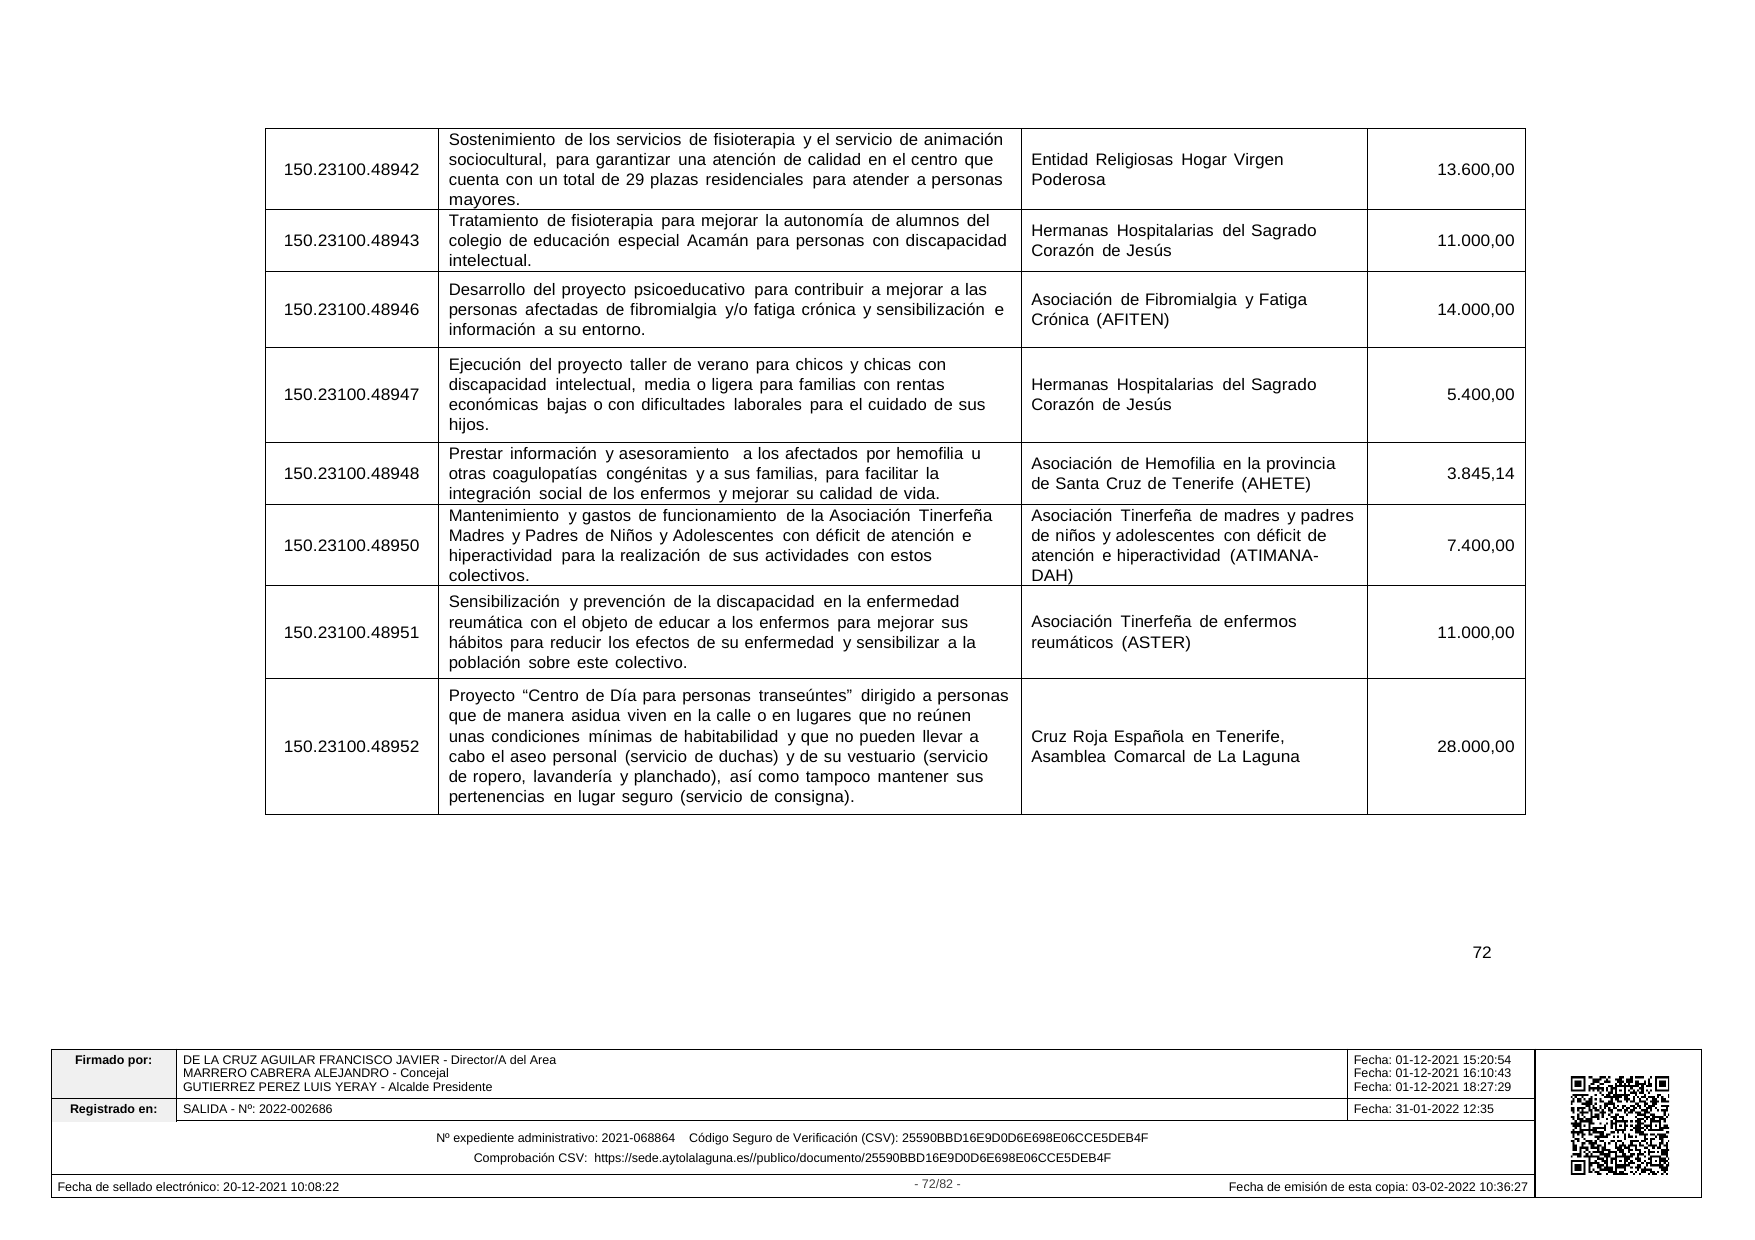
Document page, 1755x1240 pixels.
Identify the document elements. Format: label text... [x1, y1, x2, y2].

table_cell Desarrollo del proyecto psicoeducativo para contribuir a mejorar a las personas afectadas de fibromialgia y/o fatiga crónica y sensibilización e información a su entorno. [439, 272, 1021, 347]
table_header Fecha: 01-12-2021 15:20:54 Fecha: 01-12-2021 16:10:43 Fecha: 01-12-2021 18:27:29 [1348, 1050, 1534, 1098]
table_cell 150.23100.48947 [266, 348, 438, 442]
table_cell 150.23100.48951 [266, 586, 438, 678]
table_header DE LA CRUZ AGUILAR FRANCISCO JAVIER - Director/A del Area MARRERO CABRERA ALEJANDRO - Concejal GUTIERREZ PEREZ LUIS YERAY - Alcalde Presidente [177, 1050, 1347, 1098]
table_cell Nº expediente administrativo: 2021-068864 Código Seguro de Verificación (CSV): 25590BBD16E9D0D6E698E06CCE5DEB4F Comprobación CSV: https://sede.aytolalaguna.es//publico/documento/25590BBD16E9D0D6E698E06CCE5DEB4F [52, 1121, 1534, 1174]
table_cell 150.23100.48946 [266, 272, 438, 347]
table_cell 3.845,14 [1368, 443, 1525, 504]
table_header 150.23100.48942 [266, 129, 438, 209]
text 72 [39, 943, 1491, 962]
table_cell 150.23100.48948 [266, 443, 438, 504]
table_cell Proyecto “Centro de Día para personas transeúntes” dirigido a personas que de manera asidua viven en la calle o en lugares que no reúnen unas condiciones mínimas de habitabilidad y que no pueden llevar a cabo el aseo personal (servicio de duchas) y de su vestuario (servicio de ropero, lavandería y planchado), así como tampoco mantener sus pertenencias en lugar seguro (servicio de consigna). [439, 679, 1021, 814]
table_header Sostenimiento de los servicios de fisioterapia y el servicio de animación sociocultural, para garantizar una atención de calidad en el centro que cuenta con un total de 29 plazas residenciales para atender a personas mayores. [439, 129, 1021, 209]
table_cell Fecha de sellado electrónico: 20-12-2021 10:08:22 - 72/82 - Fecha de emisión de esta copia: 03-02-2022 10:36:27 [52, 1175, 1534, 1197]
table_cell 150.23100.48943 [266, 210, 438, 271]
table_cell Asociación Tinerfeña de enfermos reumáticos (ASTER) [1022, 586, 1367, 678]
table_header [1536, 1050, 1701, 1197]
table_cell Asociación de Fibromialgia y Fatiga Crónica (AFITEN) [1022, 272, 1367, 347]
table_cell 28.000,00 [1368, 679, 1525, 814]
table_cell Mantenimiento y gastos de funcionamiento de la Asociación Tinerfeña Madres y Padres de Niños y Adolescentes con déficit de atención e hiperactividad para la realización de sus actividades con estos colectivos. [439, 505, 1021, 585]
table_cell Fecha: 31-01-2022 12:35 [1348, 1099, 1534, 1120]
table_cell Tratamiento de fisioterapia para mejorar la autonomía de alumnos del colegio de educación especial Acamán para personas con discapacidad intelectual. [439, 210, 1021, 271]
table_cell 5.400,00 [1368, 348, 1525, 442]
table_cell 7.400,00 [1368, 505, 1525, 585]
table_cell Prestar información y asesoramiento a los afectados por hemofilia u otras coagulopatías congénitas y a sus familias, para facilitar la integración social de los enfermos y mejorar su calidad de vida. [439, 443, 1021, 504]
table_cell 150.23100.48952 [266, 679, 438, 814]
table_cell Registrado en: [52, 1099, 176, 1120]
table_cell 11.000,00 [1368, 210, 1525, 271]
table_cell Hermanas Hospitalarias del Sagrado Corazón de Jesús [1022, 348, 1367, 442]
table_header Firmado por: [52, 1050, 176, 1098]
table_header Entidad Religiosas Hogar Virgen Poderosa [1022, 129, 1367, 209]
table_cell Hermanas Hospitalarias del Sagrado Corazón de Jesús [1022, 210, 1367, 271]
table_header 13.600,00 [1368, 129, 1525, 209]
table_cell Sensibilización y prevención de la discapacidad en la enfermedad reumática con el objeto de educar a los enfermos para mejorar sus hábitos para reducir los efectos de su enfermedad y sensibilizar a la población sobre este colectivo. [439, 586, 1021, 678]
table_cell Ejecución del proyecto taller de verano para chicos y chicas con discapacidad intelectual, media o ligera para familias con rentas económicas bajas o con dificultades laborales para el cuidado de sus hijos. [439, 348, 1021, 442]
table_cell Asociación de Hemofilia en la provincia de Santa Cruz de Tenerife (AHETE) [1022, 443, 1367, 504]
table_cell 150.23100.48950 [266, 505, 438, 585]
table_cell Asociación Tinerfeña de madres y padres de niños y adolescentes con déficit de atención e hiperactividad (ATIMANA- DAH) [1022, 505, 1367, 585]
table_cell SALIDA - Nº: 2022-002686 [177, 1099, 1347, 1120]
table_cell 11.000,00 [1368, 586, 1525, 678]
table_cell 14.000,00 [1368, 272, 1525, 347]
table_cell Cruz Roja Española en Tenerife, Asamblea Comarcal de La Laguna [1022, 679, 1367, 814]
